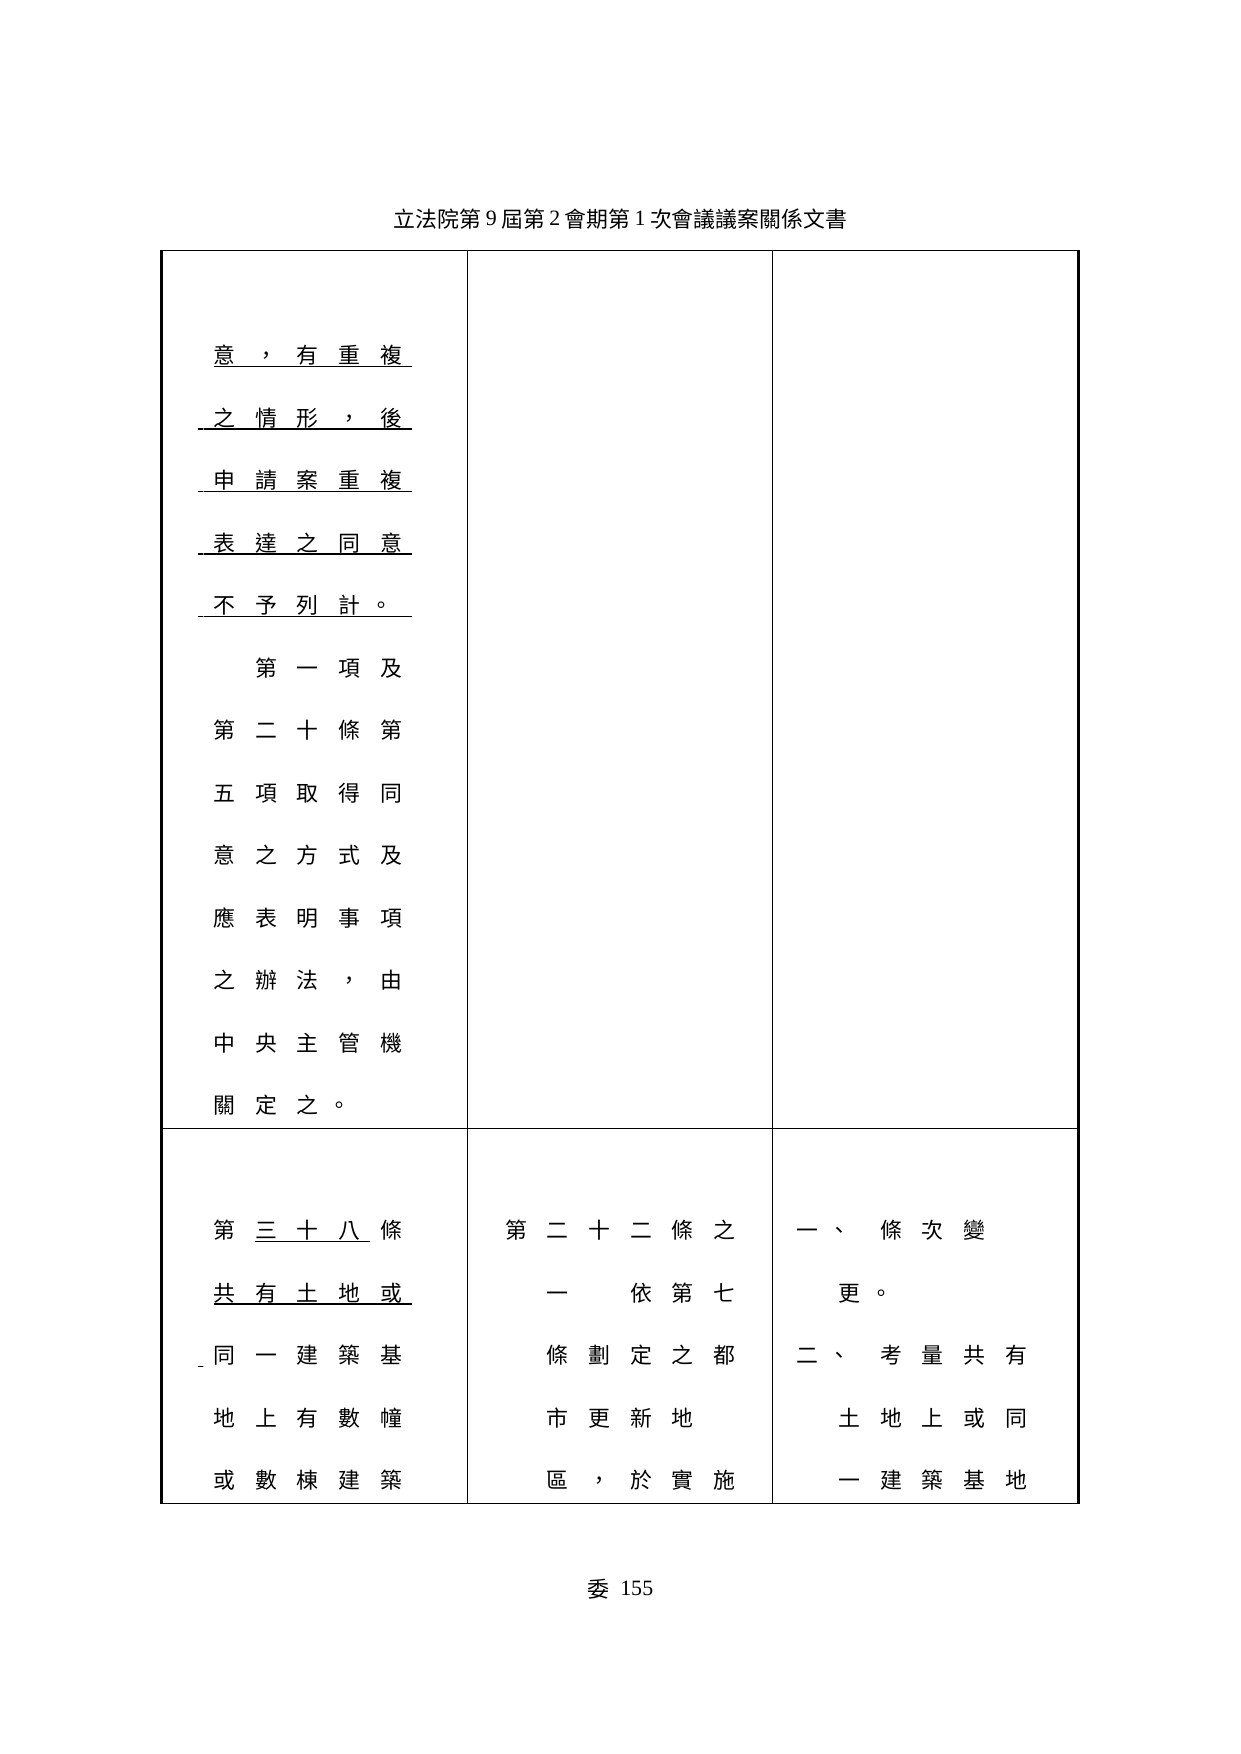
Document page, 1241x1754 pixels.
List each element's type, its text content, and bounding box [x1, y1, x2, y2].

table_cell 一、條次變更。 二、考量共有土地上或同一建築基地 [773, 1129, 1077, 1503]
table_cell 意，有重複之情形，後申請案重複表達之同意不予列計。 第一項及第二十條第五項取得同意之方式及應表明事項之辦法，由中央主管機關定之。 [163, 251, 467, 1128]
table_cell 第二十二條之一 依第七條劃定之都市更新地區，於實施 [468, 1129, 772, 1503]
table_cell 第三十八條 共有土地或同一建築基地上有數幢或數棟建築 [163, 1129, 467, 1503]
table_cell [773, 251, 1077, 1128]
table_cell [468, 251, 772, 1128]
